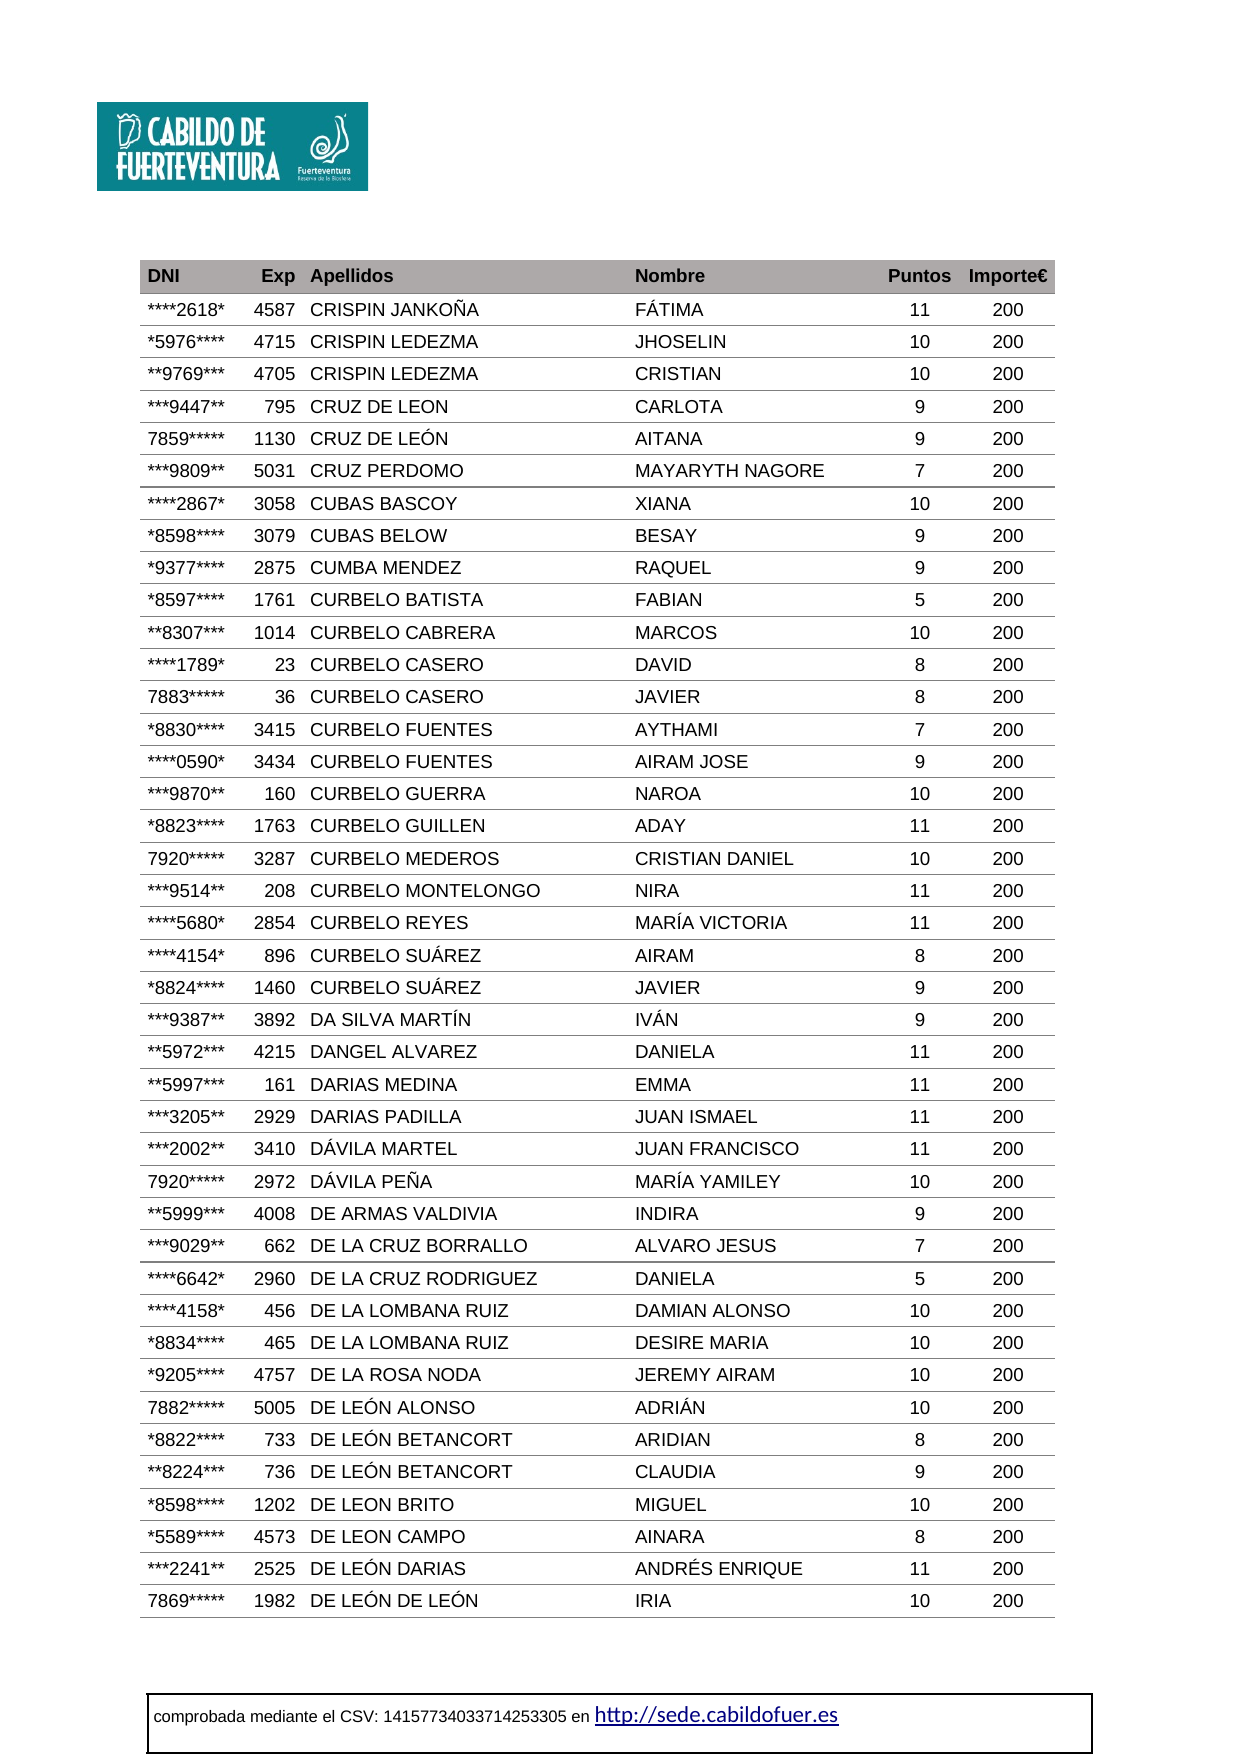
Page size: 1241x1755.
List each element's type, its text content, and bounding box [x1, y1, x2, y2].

table_cell CUBAS BELOW [303, 520, 588, 551]
table_cell 4587 [240, 294, 303, 325]
table_cell **5999*** [140, 1198, 240, 1229]
table_cell 3415 [240, 714, 303, 745]
table_cell 456 [240, 1295, 303, 1326]
table_cell AIRAM [588, 940, 857, 971]
table_cell 11 [857, 1069, 960, 1100]
table_cell 200 [960, 1585, 1055, 1617]
table_cell 9 [857, 552, 960, 583]
table_cell 1202 [240, 1489, 303, 1520]
table_cell JUAN ISMAEL [588, 1101, 857, 1132]
table_cell AIRAM JOSE [588, 746, 857, 777]
table_cell ****2867* [140, 488, 240, 519]
table_cell ***2002** [140, 1133, 240, 1164]
table_cell ****4158* [140, 1295, 240, 1326]
table_cell ****6642* [140, 1263, 240, 1294]
table_cell 200 [960, 584, 1055, 616]
table_cell XIANA [588, 488, 857, 519]
table_cell DE LA ROSA NODA [303, 1359, 588, 1391]
table_cell 4705 [240, 358, 303, 389]
table_cell 11 [857, 1133, 960, 1164]
table_cell *9205**** [140, 1359, 240, 1391]
table_cell *8598**** [140, 520, 240, 551]
table_cell ***9514** [140, 875, 240, 906]
table_cell CUBAS BASCOY [303, 488, 588, 519]
table_cell 5 [857, 1263, 960, 1294]
table_cell 11 [857, 1101, 960, 1132]
table_cell ADAY [588, 810, 857, 842]
table_cell DE LEÓN BETANCORT [303, 1424, 588, 1455]
table_cell DE LEON BRITO [303, 1489, 588, 1520]
table_cell DANIELA [588, 1036, 857, 1068]
table_cell 2525 [240, 1553, 303, 1584]
table_cell 10 [857, 1327, 960, 1358]
table_cell 4715 [240, 326, 303, 357]
table_cell CURBELO MEDEROS [303, 843, 588, 874]
table_cell 200 [960, 1004, 1055, 1035]
table_cell 160 [240, 778, 303, 809]
table_cell CURBELO SUÁREZ [303, 972, 588, 1003]
table_cell DÁVILA PEÑA [303, 1166, 588, 1197]
table_cell 200 [960, 1069, 1055, 1100]
table_cell CRUZ PERDOMO [303, 455, 588, 486]
table_cell 1763 [240, 810, 303, 842]
table_cell 3410 [240, 1133, 303, 1164]
table_cell DA SILVA MARTÍN [303, 1004, 588, 1035]
table_cell 1130 [240, 423, 303, 454]
table_cell 11 [857, 875, 960, 906]
table_cell 7920***** [140, 843, 240, 874]
table_cell 2875 [240, 552, 303, 583]
table_cell 200 [960, 326, 1055, 357]
table_cell 9 [857, 1198, 960, 1229]
table_cell *8823**** [140, 810, 240, 842]
table_cell 200 [960, 1553, 1055, 1584]
table_cell MARÍA YAMILEY [588, 1166, 857, 1197]
table_cell 7859***** [140, 423, 240, 454]
table_cell 200 [960, 455, 1055, 486]
table_cell 3434 [240, 746, 303, 777]
table_cell CRISPIN LEDEZMA [303, 326, 588, 357]
table_cell JEREMY AIRAM [588, 1359, 857, 1391]
table_cell CURBELO GUILLEN [303, 810, 588, 842]
table_cell 200 [960, 907, 1055, 938]
table_header Importe€ [960, 260, 1055, 293]
table_cell 662 [240, 1230, 303, 1261]
table_cell FÁTIMA [588, 294, 857, 325]
table_cell 7882***** [140, 1392, 240, 1423]
table_cell BESAY [588, 520, 857, 551]
table_cell 2960 [240, 1263, 303, 1294]
table_cell *8834**** [140, 1327, 240, 1358]
table_cell MAYARYTH NAGORE [588, 455, 857, 486]
table_cell MARÍA VICTORIA [588, 907, 857, 938]
table_cell *8824**** [140, 972, 240, 1003]
table_cell 3287 [240, 843, 303, 874]
table_cell MARCOS [588, 617, 857, 648]
table_header Nombre [588, 260, 857, 293]
table_cell *8598**** [140, 1489, 240, 1520]
table_cell ****4154* [140, 940, 240, 971]
table_cell NIRA [588, 875, 857, 906]
table_cell 200 [960, 940, 1055, 971]
table_cell ***9447** [140, 391, 240, 422]
table_cell *5589**** [140, 1521, 240, 1552]
table_cell 9 [857, 746, 960, 777]
table_cell CURBELO FUENTES [303, 746, 588, 777]
table_cell 8 [857, 1521, 960, 1552]
table_cell 733 [240, 1424, 303, 1455]
table_cell DE LEON CAMPO [303, 1521, 588, 1552]
table_cell AYTHAMI [588, 714, 857, 745]
table_cell 200 [960, 1263, 1055, 1294]
table_cell CLAUDIA [588, 1456, 857, 1487]
table_cell CURBELO BATISTA [303, 584, 588, 616]
table_cell 11 [857, 1036, 960, 1068]
table_cell DAVID [588, 649, 857, 680]
table_cell 465 [240, 1327, 303, 1358]
table_header DNI [140, 260, 240, 293]
table_cell 736 [240, 1456, 303, 1487]
table_cell **5997*** [140, 1069, 240, 1100]
table_header Exp [240, 260, 303, 293]
table_cell 200 [960, 617, 1055, 648]
table_cell DE LEÓN ALONSO [303, 1392, 588, 1423]
table_cell CURBELO CABRERA [303, 617, 588, 648]
table_cell 7920***** [140, 1166, 240, 1197]
table_cell 3892 [240, 1004, 303, 1035]
table_cell JUAN FRANCISCO [588, 1133, 857, 1164]
table_cell **9769*** [140, 358, 240, 389]
table_cell DE LA LOMBANA RUIZ [303, 1295, 588, 1326]
table_cell 200 [960, 1424, 1055, 1455]
table_cell ***9809** [140, 455, 240, 486]
table_header Puntos [857, 260, 960, 293]
table_cell 4573 [240, 1521, 303, 1552]
table_cell DE LEÓN BETANCORT [303, 1456, 588, 1487]
table_cell ****5680* [140, 907, 240, 938]
table_cell 9 [857, 423, 960, 454]
table_cell 200 [960, 746, 1055, 777]
table_cell AINARA [588, 1521, 857, 1552]
table_cell ****1789* [140, 649, 240, 680]
table_cell 7883***** [140, 681, 240, 712]
table_cell 200 [960, 1392, 1055, 1423]
table_cell DE ARMAS VALDIVIA [303, 1198, 588, 1229]
table_cell 3058 [240, 488, 303, 519]
table_cell ***9387** [140, 1004, 240, 1035]
table_cell AITANA [588, 423, 857, 454]
table_cell 200 [960, 681, 1055, 712]
table_cell CRUZ DE LEÓN [303, 423, 588, 454]
table_cell 11 [857, 1553, 960, 1584]
table_cell 7 [857, 714, 960, 745]
table_cell 200 [960, 1036, 1055, 1068]
table_cell ANDRÉS ENRIQUE [588, 1553, 857, 1584]
table_cell 23 [240, 649, 303, 680]
table_cell 200 [960, 1456, 1055, 1487]
table_cell 200 [960, 1327, 1055, 1358]
table_cell 10 [857, 1295, 960, 1326]
table_cell 200 [960, 488, 1055, 519]
table_cell DE LEÓN DARIAS [303, 1553, 588, 1584]
table_cell 200 [960, 391, 1055, 422]
table_cell 2854 [240, 907, 303, 938]
table_cell 11 [857, 907, 960, 938]
table_cell DESIRE MARIA [588, 1327, 857, 1358]
table_cell 1761 [240, 584, 303, 616]
table_cell 5005 [240, 1392, 303, 1423]
table_cell DE LA LOMBANA RUIZ [303, 1327, 588, 1358]
table_cell 200 [960, 810, 1055, 842]
table_cell 9 [857, 972, 960, 1003]
table_cell CRISPIN LEDEZMA [303, 358, 588, 389]
table_cell DAMIAN ALONSO [588, 1295, 857, 1326]
table_cell 200 [960, 1101, 1055, 1132]
table_cell 2929 [240, 1101, 303, 1132]
table_cell 200 [960, 552, 1055, 583]
table_cell 5031 [240, 455, 303, 486]
table_cell 5 [857, 584, 960, 616]
table_cell 9 [857, 1004, 960, 1035]
table_cell *5976**** [140, 326, 240, 357]
table_cell 8 [857, 1424, 960, 1455]
table_cell NAROA [588, 778, 857, 809]
table_cell 10 [857, 843, 960, 874]
table_cell JAVIER [588, 972, 857, 1003]
table_cell DE LEÓN DE LEÓN [303, 1585, 588, 1617]
table_cell ****2618* [140, 294, 240, 325]
table_cell 10 [857, 617, 960, 648]
table_cell CRISTIAN [588, 358, 857, 389]
table_cell 7 [857, 1230, 960, 1261]
table_cell 200 [960, 520, 1055, 551]
table_cell 8 [857, 649, 960, 680]
table_cell JHOSELIN [588, 326, 857, 357]
table_cell CURBELO MONTELONGO [303, 875, 588, 906]
table_cell 9 [857, 391, 960, 422]
table_cell 10 [857, 358, 960, 389]
table_cell 10 [857, 1489, 960, 1520]
table_cell ***2241** [140, 1553, 240, 1584]
table_cell CARLOTA [588, 391, 857, 422]
table_cell ***3205** [140, 1101, 240, 1132]
table_cell DANGEL ALVAREZ [303, 1036, 588, 1068]
table_cell CURBELO CASERO [303, 681, 588, 712]
table_cell CUMBA MENDEZ [303, 552, 588, 583]
table_cell INDIRA [588, 1198, 857, 1229]
table_cell 200 [960, 875, 1055, 906]
table_cell **8224*** [140, 1456, 240, 1487]
table_cell 200 [960, 1198, 1055, 1229]
table_cell 36 [240, 681, 303, 712]
table_cell MIGUEL [588, 1489, 857, 1520]
table_cell 9 [857, 520, 960, 551]
table_cell 10 [857, 1166, 960, 1197]
table_cell CURBELO SUÁREZ [303, 940, 588, 971]
table_cell CRISTIAN DANIEL [588, 843, 857, 874]
table_cell *8830**** [140, 714, 240, 745]
table_cell 200 [960, 358, 1055, 389]
table_cell 10 [857, 326, 960, 357]
table_cell 11 [857, 810, 960, 842]
table_cell 200 [960, 1133, 1055, 1164]
table_cell 8 [857, 940, 960, 971]
table_cell 161 [240, 1069, 303, 1100]
table_cell CRUZ DE LEON [303, 391, 588, 422]
table_cell DANIELA [588, 1263, 857, 1294]
table_cell 200 [960, 294, 1055, 325]
table_cell ALVARO JESUS [588, 1230, 857, 1261]
table_cell **8307*** [140, 617, 240, 648]
table_cell 4008 [240, 1198, 303, 1229]
table_cell CURBELO FUENTES [303, 714, 588, 745]
table_cell CURBELO GUERRA [303, 778, 588, 809]
table_cell 200 [960, 1295, 1055, 1326]
table_cell 10 [857, 1585, 960, 1617]
table_cell *8822**** [140, 1424, 240, 1455]
table_cell FABIAN [588, 584, 857, 616]
table_cell DARIAS PADILLA [303, 1101, 588, 1132]
table_cell 1460 [240, 972, 303, 1003]
table_cell 7869***** [140, 1585, 240, 1617]
table_cell *9377**** [140, 552, 240, 583]
table_cell 8 [857, 681, 960, 712]
table_cell CURBELO CASERO [303, 649, 588, 680]
table_cell JAVIER [588, 681, 857, 712]
table_cell **5972*** [140, 1036, 240, 1068]
table_cell *8597**** [140, 584, 240, 616]
table_cell 208 [240, 875, 303, 906]
table_cell 200 [960, 972, 1055, 1003]
table_cell 795 [240, 391, 303, 422]
table_cell 200 [960, 843, 1055, 874]
table_cell EMMA [588, 1069, 857, 1100]
table_cell DE LA CRUZ BORRALLO [303, 1230, 588, 1261]
table_cell 10 [857, 778, 960, 809]
table_cell 10 [857, 1359, 960, 1391]
table_cell CRISPIN JANKOÑA [303, 294, 588, 325]
table_cell IVÁN [588, 1004, 857, 1035]
table_cell 11 [857, 294, 960, 325]
table_cell DE LA CRUZ RODRIGUEZ [303, 1263, 588, 1294]
table_cell 200 [960, 714, 1055, 745]
table_cell 200 [960, 778, 1055, 809]
table_cell ARIDIAN [588, 1424, 857, 1455]
table_cell ***9029** [140, 1230, 240, 1261]
table_cell 200 [960, 1230, 1055, 1261]
table_cell 9 [857, 1456, 960, 1487]
table_cell 896 [240, 940, 303, 971]
table_header Apellidos [303, 260, 588, 293]
table_cell 4215 [240, 1036, 303, 1068]
table_cell DARIAS MEDINA [303, 1069, 588, 1100]
table_cell ****0590* [140, 746, 240, 777]
table_cell RAQUEL [588, 552, 857, 583]
table_cell ADRIÁN [588, 1392, 857, 1423]
table_cell 4757 [240, 1359, 303, 1391]
table_cell 200 [960, 423, 1055, 454]
table_cell 3079 [240, 520, 303, 551]
table_cell ***9870** [140, 778, 240, 809]
table_cell 7 [857, 455, 960, 486]
table_cell IRIA [588, 1585, 857, 1617]
table_cell 200 [960, 1489, 1055, 1520]
table_cell 200 [960, 1521, 1055, 1552]
table_cell DÁVILA MARTEL [303, 1133, 588, 1164]
table_cell 200 [960, 1359, 1055, 1391]
table_cell 1982 [240, 1585, 303, 1617]
table_cell 10 [857, 1392, 960, 1423]
table_cell 2972 [240, 1166, 303, 1197]
table_cell 200 [960, 1166, 1055, 1197]
table_cell 200 [960, 649, 1055, 680]
table_cell 1014 [240, 617, 303, 648]
table_cell CURBELO REYES [303, 907, 588, 938]
table_cell 10 [857, 488, 960, 519]
